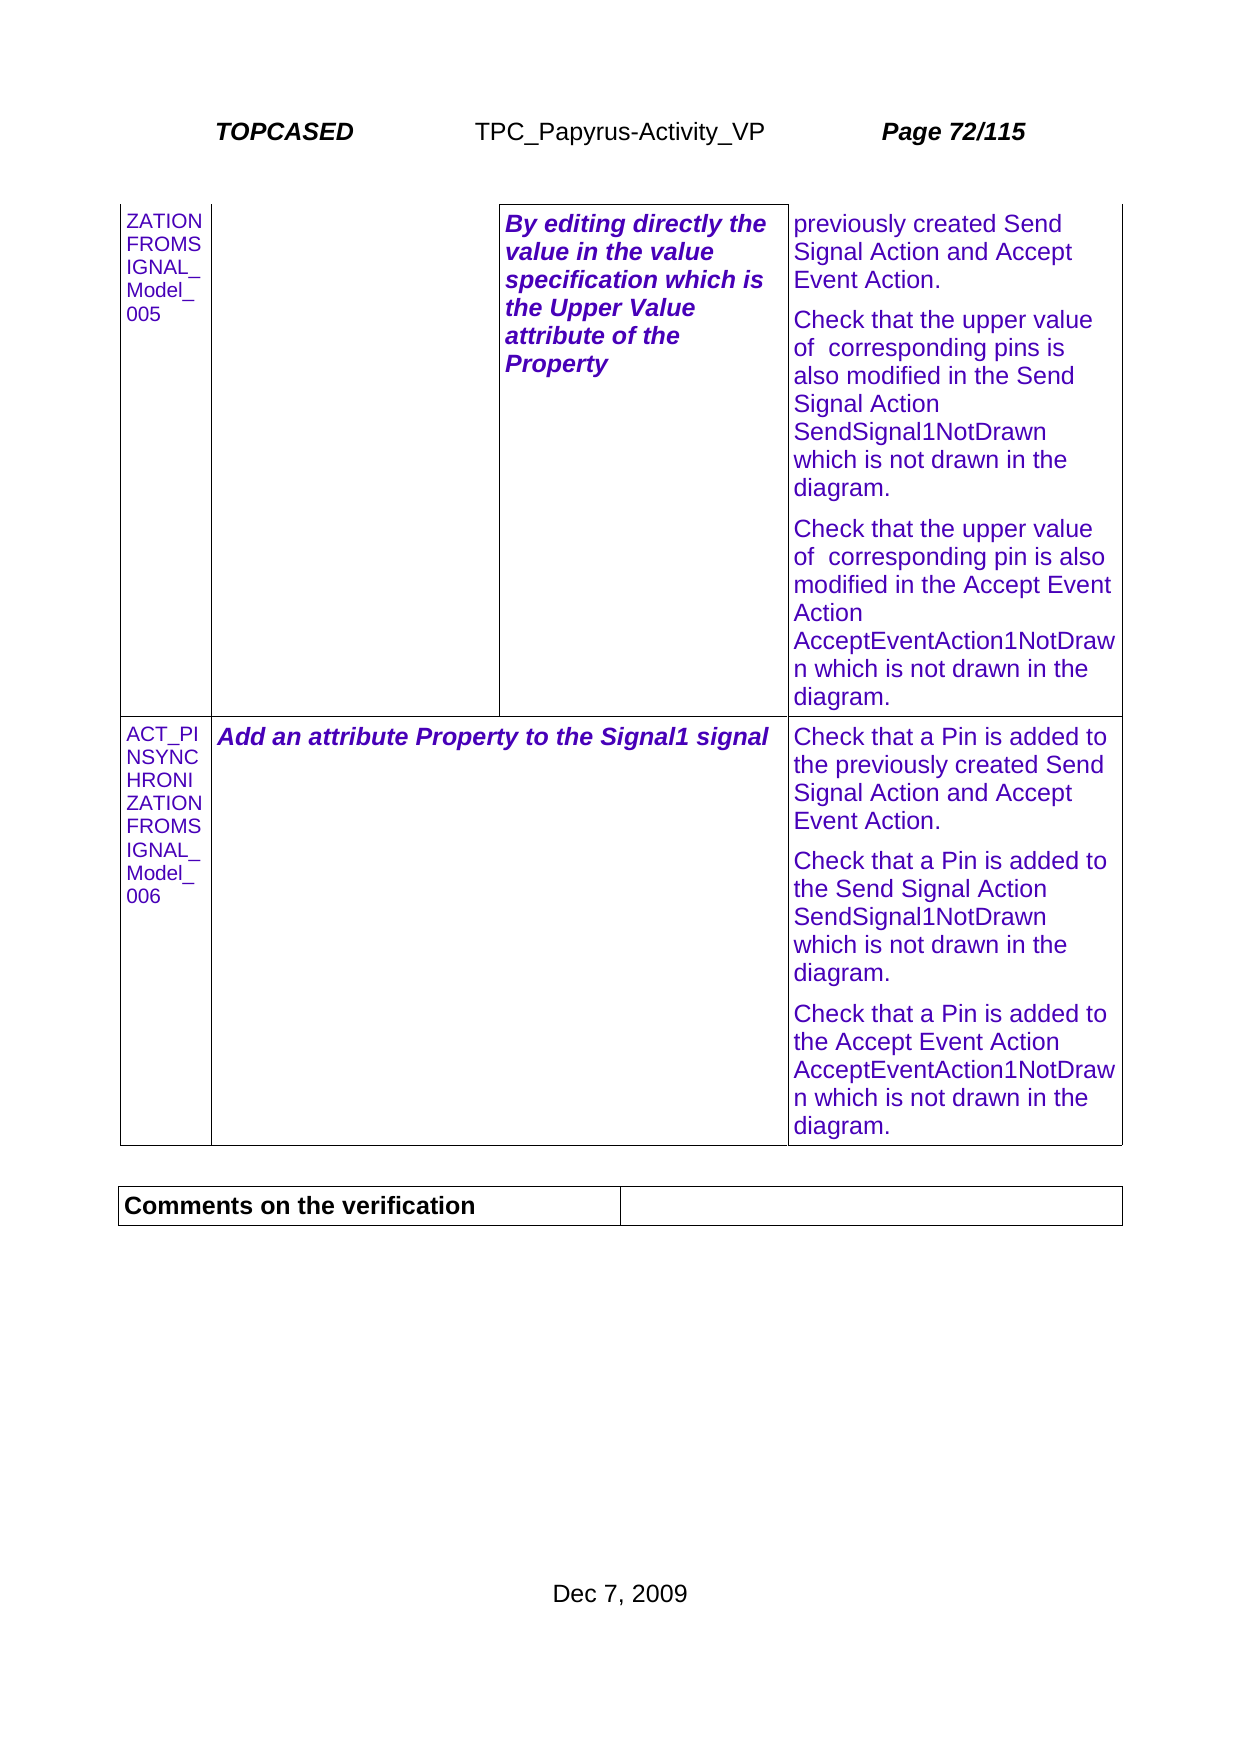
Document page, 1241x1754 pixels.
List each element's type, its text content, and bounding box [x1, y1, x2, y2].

table_cell By editing directly the value in the value specification which is the Upper Value attribute of the Property [500, 205, 787, 716]
table_cell [212, 204, 499, 716]
table_cell Check that a Pin is added to the previously created Send Signal Action and Accept Event Action. Check that a Pin is added to the Send Signal Action SendSignal1NotDrawn which is not drawn in the diagram. Check that a Pin is added to the Accept Event Action AcceptEventAction1NotDrawn which is not drawn in the diagram. [789, 717, 1122, 1145]
table_cell Add an attribute Property to the Signal1 signal [212, 717, 787, 1145]
table_header [621, 1187, 1122, 1225]
table_cell ZATIONFROMSIGNAL_Model_005 [121, 204, 211, 716]
table_cell ACT_PINSYNCHRONIZATIONFROMSIGNAL_Model_006 [121, 717, 211, 1145]
table_cell previously created Send Signal Action and Accept Event Action. Check that the upper value of corresponding pins is also modified in the Send Signal Action SendSignal1NotDrawn which is not drawn in the diagram. Check that the upper value of corresponding pin is also modified in the Accept Event Action AcceptEventAction1NotDrawn which is not drawn in the diagram. [789, 204, 1122, 716]
table_header Comments on the verification [119, 1187, 620, 1225]
